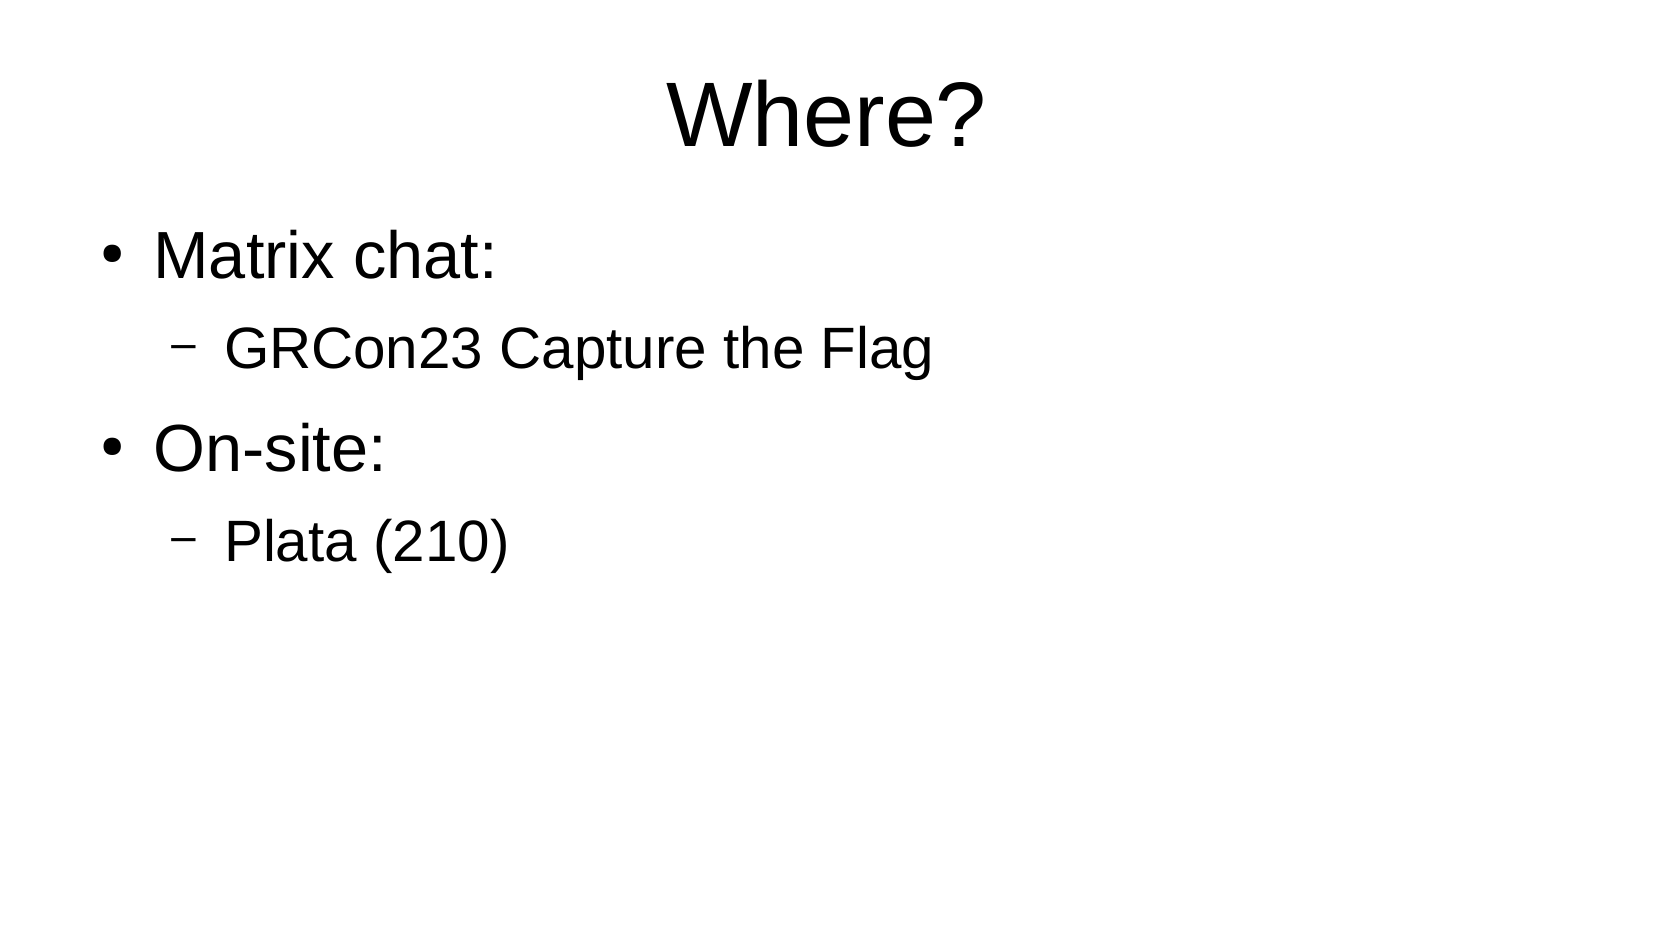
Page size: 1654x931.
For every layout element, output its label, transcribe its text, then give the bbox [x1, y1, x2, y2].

list Matrix chat: GRCon23 Capture the Flag On-site: Plata (210) [82, 217, 1571, 758]
title Where? [82, 37, 1571, 193]
